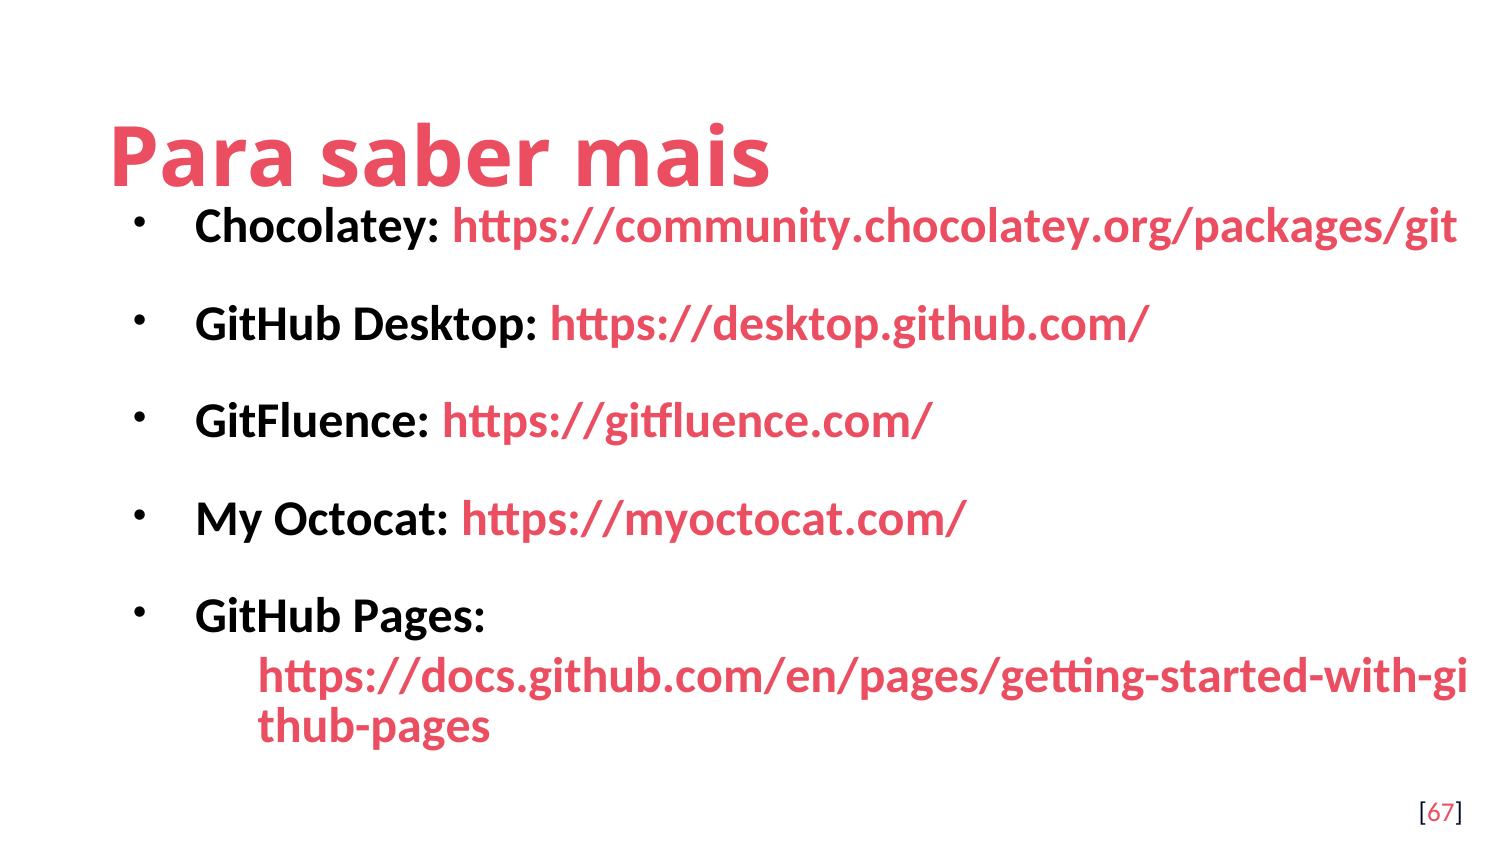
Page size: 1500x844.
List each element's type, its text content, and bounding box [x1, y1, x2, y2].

slide_number [67] [1403, 780, 1494, 844]
text_box Chocolatey: https://community.chocolatey.org/packages/git GitHub Desktop: https://desktop.github.com/ GitFluence: https://gitfluence.com/ My Octocat: https://myoctocat.com/ GitHub Pages: https://docs.github.com/en/pages/getting-started-with-github-pages [92, 177, 1500, 780]
text_box Para saber mais [92, 73, 1408, 177]
